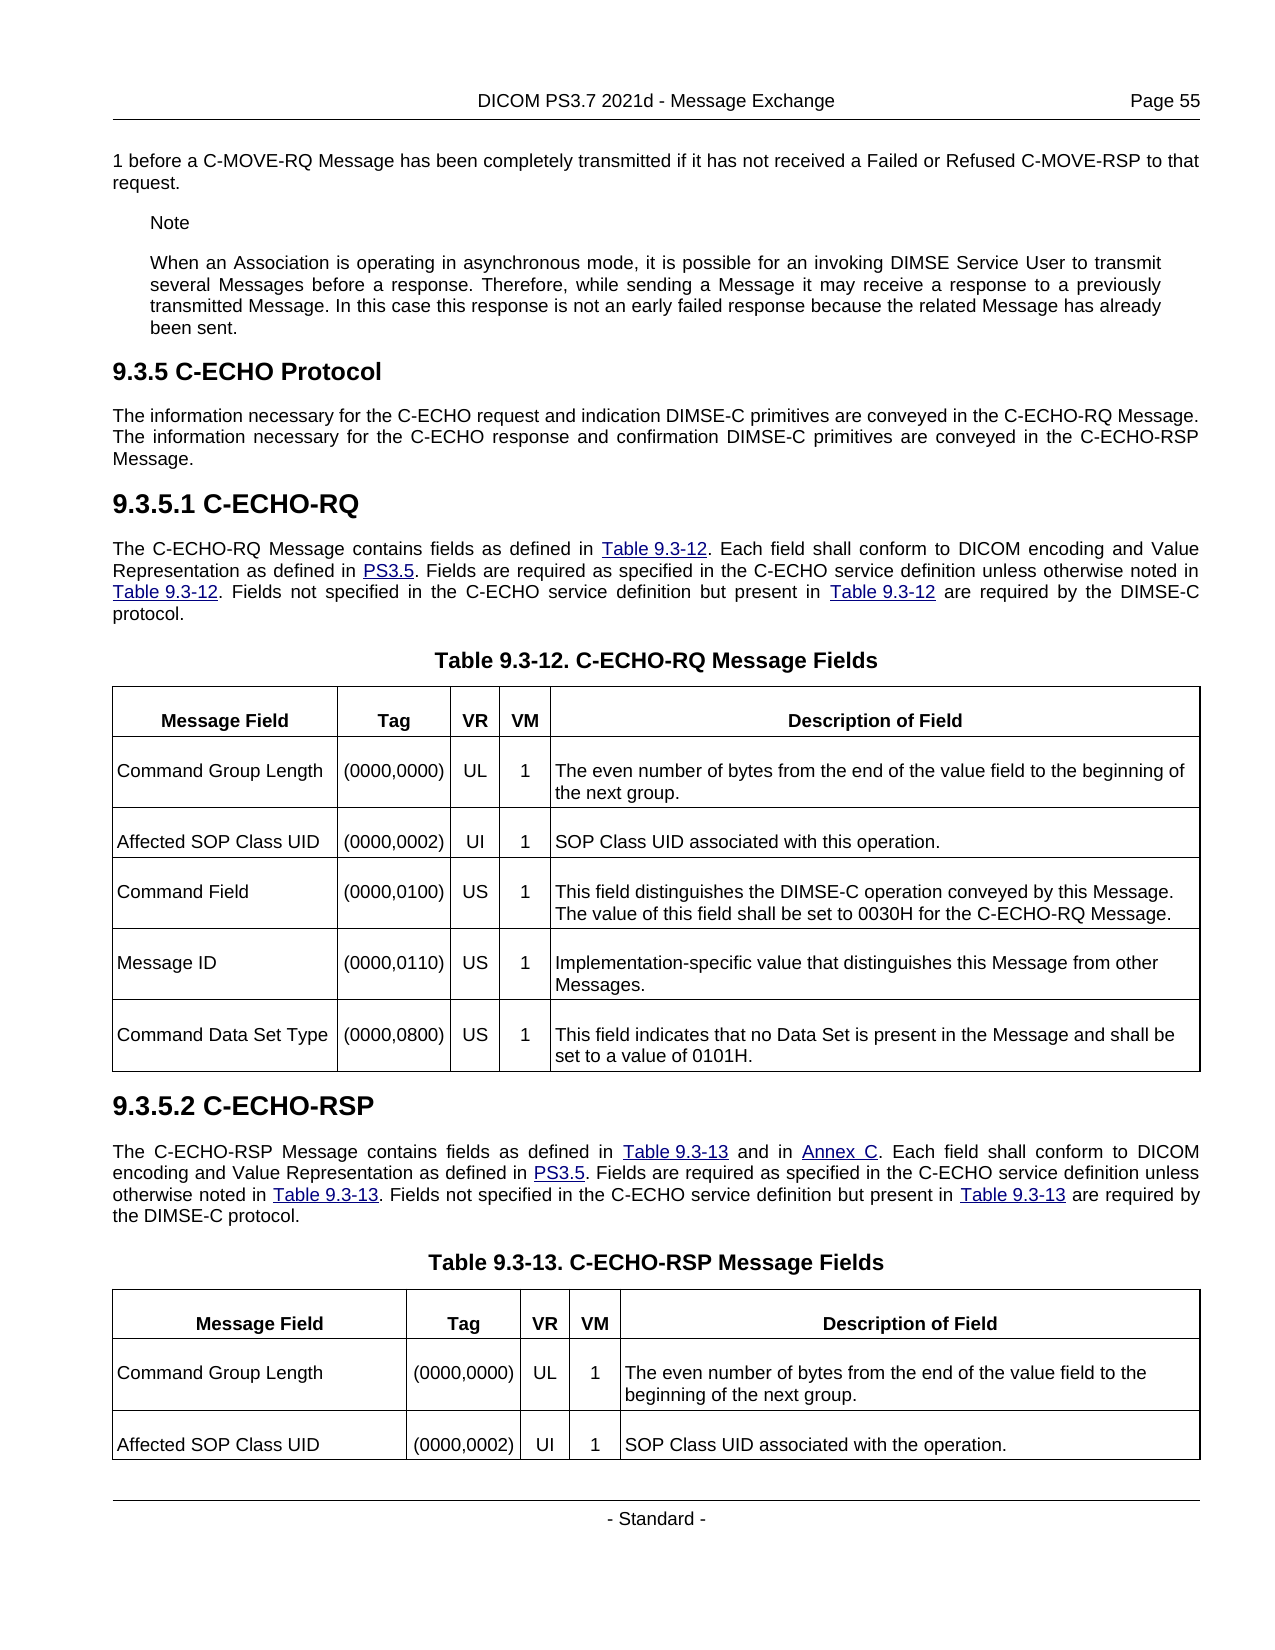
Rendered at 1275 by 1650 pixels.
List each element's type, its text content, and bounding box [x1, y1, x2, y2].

table_cell Command Data Set Type [113, 1000, 337, 1071]
table_cell The even number of bytes from the end of the value field to the beginning of the next group. [551, 737, 1199, 807]
table_cell Command Field [113, 858, 337, 928]
table_header VM [570, 1290, 620, 1338]
table_header VR [521, 1290, 569, 1338]
text 9.3.5.2 C-ECHO-RSP [112, 1090, 1200, 1122]
table_cell (0000,0000) [407, 1339, 520, 1409]
table_header Description of Field [621, 1290, 1199, 1338]
table_cell (0000,0100) [338, 858, 450, 928]
table_cell (0000,0800) [338, 1000, 450, 1071]
table_header Tag [338, 687, 450, 736]
table_cell US [451, 858, 499, 928]
table_cell SOP Class UID associated with the operation. [621, 1411, 1199, 1459]
table_cell This field distinguishes the DIMSE-C operation conveyed by this Message. The value of this field shall be set to 0030H for the C-ECHO-RQ Message. [551, 858, 1199, 928]
table_cell UL [451, 737, 499, 807]
text When an Association is operating in asynchronous mode, it is possible for an invoking DIMSE Service User to transmit several Messages before a response. Therefore, while sending a Message it may receive a response to a previously transmitted Message. In this case this response is not an early failed response because the related Message has already been sent. [150, 252, 1162, 338]
text Table 9.3-13. C-ECHO-RSP Message Fields [112, 1249, 1200, 1275]
text The information necessary for the C-ECHO request and indication DIMSE-C primitives are conveyed in the C-ECHO-RQ Message. The information necessary for the C-ECHO response and confirmation DIMSE-C primitives are conveyed in the C-ECHO-RSP Message. [112, 405, 1200, 469]
table_header Message Field [113, 687, 337, 736]
table_cell Affected SOP Class UID [113, 808, 337, 857]
table_cell Command Group Length [113, 737, 337, 807]
table_cell Affected SOP Class UID [113, 1411, 406, 1459]
table_cell 1 [500, 737, 550, 807]
text 1 before a C-MOVE-RQ Message has been completely transmitted if it has not received a Failed or Refused C-MOVE-RSP to that request. [112, 150, 1200, 193]
table_cell (0000,0002) [407, 1411, 520, 1459]
table_cell 1 [570, 1339, 620, 1409]
text Note [150, 212, 1162, 233]
table_cell (0000,0110) [338, 929, 450, 999]
table_cell This field indicates that no Data Set is present in the Message and shall be set to a value of 0101H. [551, 1000, 1199, 1071]
table_header VR [451, 687, 499, 736]
table_cell UI [451, 808, 499, 857]
table_cell (0000,0002) [338, 808, 450, 857]
table_header Message Field [113, 1290, 406, 1338]
table_cell US [451, 1000, 499, 1071]
table_cell US [451, 929, 499, 999]
text The C-ECHO-RSP Message contains fields as defined in Table 9.3-13 and in Annex C. Each field shall conform to DICOM encoding and Value Representation as defined in PS3.5. Fields are required as specified in the C-ECHO service definition unless otherwise noted in Table 9.3-13. Fields not specified in the C-ECHO service definition but present in Table 9.3-13 are required by the DIMSE-C protocol. [112, 1140, 1200, 1227]
text 9.3.5 C-ECHO Protocol [112, 357, 1200, 386]
table_header VM [500, 687, 550, 736]
table_cell Command Group Length [113, 1339, 406, 1409]
table_cell 1 [500, 808, 550, 857]
table_cell 1 [500, 929, 550, 999]
text Table 9.3-12. C-ECHO-RQ Message Fields [112, 647, 1200, 673]
table_cell 1 [500, 858, 550, 928]
table_header Description of Field [551, 687, 1199, 736]
table_cell UI [521, 1411, 569, 1459]
text The C-ECHO-RQ Message contains fields as defined in Table 9.3-12. Each field shall conform to DICOM encoding and Value Representation as defined in PS3.5. Fields are required as specified in the C-ECHO service definition unless otherwise noted in Table 9.3-12. Fields not specified in the C-ECHO service definition but present in Table 9.3-12 are required by the DIMSE-C protocol. [112, 538, 1200, 624]
table_cell Message ID [113, 929, 337, 999]
table_header Tag [407, 1290, 520, 1338]
table_cell SOP Class UID associated with this operation. [551, 808, 1199, 857]
table_cell 1 [500, 1000, 550, 1071]
table_cell 1 [570, 1411, 620, 1459]
table_cell Implementation-specific value that distinguishes this Message from other Messages. [551, 929, 1199, 999]
table_cell The even number of bytes from the end of the value field to the beginning of the next group. [621, 1339, 1199, 1409]
table_cell (0000,0000) [338, 737, 450, 807]
table_cell UL [521, 1339, 569, 1409]
text 9.3.5.1 C-ECHO-RQ [112, 488, 1200, 519]
